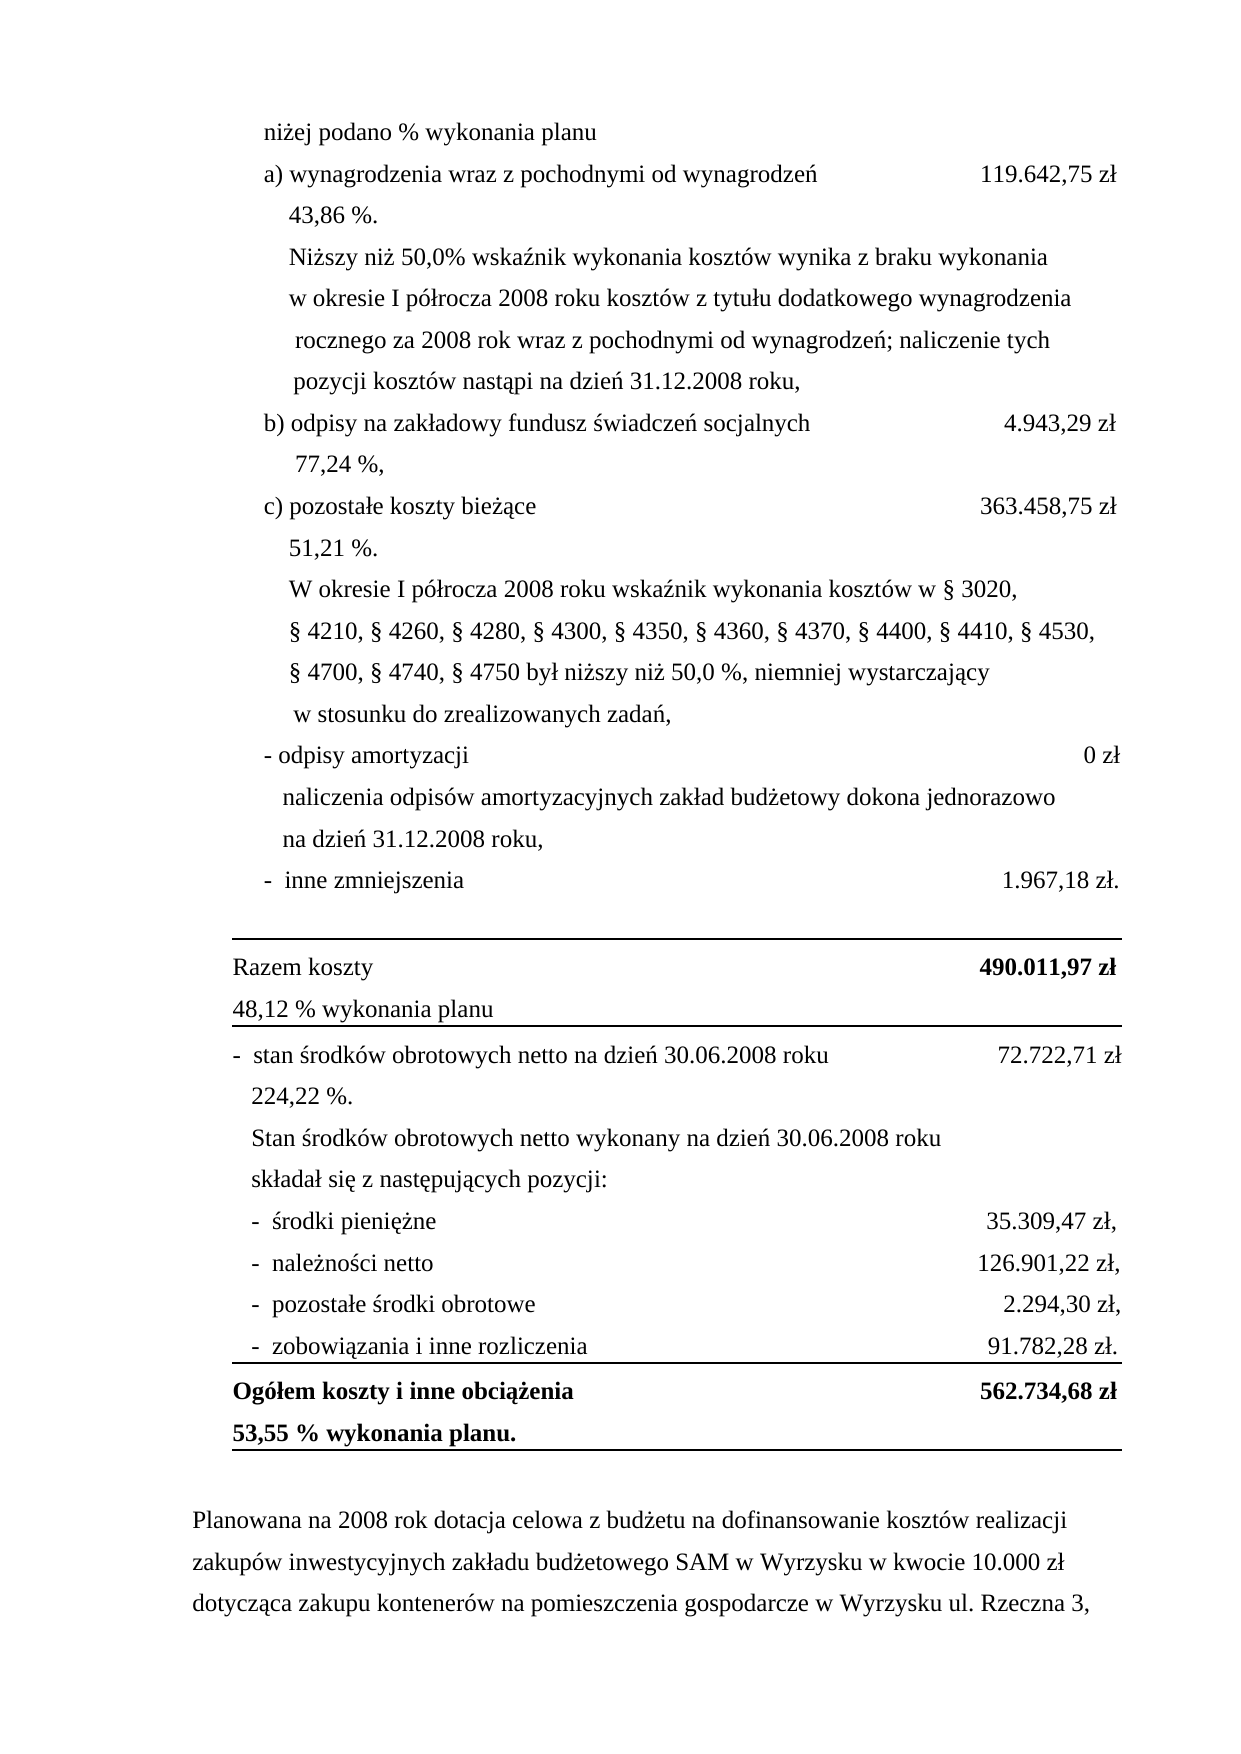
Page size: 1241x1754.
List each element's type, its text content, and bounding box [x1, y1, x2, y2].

list w stosunku do zrealizowanych zadań, [137, 700, 1122, 728]
text składał się z następujących pozycji: [232, 1166, 1122, 1193]
text w okresie I półrocza 2008 roku kosztów z tytułu dodatkowego wynagrodzenia [232, 284, 1122, 312]
text 224,22 %. [232, 1082, 1122, 1110]
text - należności netto 126.901,22 zł, [232, 1249, 1122, 1276]
text na dzień 31.12.2008 roku, [232, 825, 1122, 852]
text c) pozostałe koszty bieżące 363.458,75 zł [232, 492, 1122, 520]
text rocznego za 2008 rok wraz z pochodnymi od wynagrodzeń; naliczenie tych [232, 326, 1122, 354]
text - środki pieniężne 35.309,47 zł, [232, 1207, 1122, 1235]
text niżej podano % wykonania planu [232, 118, 1122, 146]
text Niższy niż 50,0% wskaźnik wykonania kosztów wynika z braku wykonania [232, 243, 1122, 271]
text 53,55 % wykonania planu. [232, 1419, 1122, 1449]
text 77,24 %, [232, 451, 1122, 478]
text 43,86 %. [232, 201, 1122, 229]
text a) wynagrodzenia wraz z pochodnymi od wynagrodzeń 119.642,75 zł [232, 160, 1122, 187]
subtitle Razem koszty 490.011,97 zł [232, 953, 1122, 981]
text 51,21 %. [232, 534, 1122, 561]
text - pozostałe środki obrotowe 2.294,30 zł, [232, 1290, 1122, 1318]
text - inne zmniejszenia 1.967,18 zł. [232, 866, 1122, 894]
text 48,12 % wykonania planu [232, 995, 1122, 1025]
text - odpisy amortyzacji 0 zł [232, 742, 1122, 769]
text pozycji kosztów nastąpi na dzień 31.12.2008 roku, [118, 367, 1122, 395]
text - stan środków obrotowych netto na dzień 30.06.2008 roku 72.722,71 zł [232, 1041, 1122, 1068]
text b) odpisy na zakładowy fundusz świadczeń socjalnych 4.943,29 zł [232, 409, 1122, 437]
text Planowana na 2008 rok dotacja celowa z budżetu na dofinansowanie kosztów realizacji zakupów inwestycyjnych zakładu budżetowego SAM w Wyrzysku w kwocie 10.000 zł dotycząca zakupu kontenerów na pomieszczenia gospodarcze w Wyrzysku ul. Rzeczna 3, [118, 1506, 1122, 1617]
text § 4700, § 4740, § 4750 był niższy niż 50,0 %, niemniej wystarczający [232, 658, 1122, 686]
text Stan środków obrotowych netto wykonany na dzień 30.06.2008 roku [232, 1124, 1122, 1152]
text naliczenia odpisów amortyzacyjnych zakład budżetowy dokona jednorazowo [232, 783, 1122, 811]
text - zobowiązania i inne rozliczenia 91.782,28 zł. [232, 1332, 1122, 1362]
text W okresie I półrocza 2008 roku wskaźnik wykonania kosztów w § 3020, [232, 575, 1122, 603]
subtitle Ogółem koszty i inne obciążenia 562.734,68 zł [232, 1377, 1122, 1405]
text § 4210, § 4260, § 4280, § 4300, § 4350, § 4360, § 4370, § 4400, § 4410, § 4530, [232, 617, 1122, 644]
